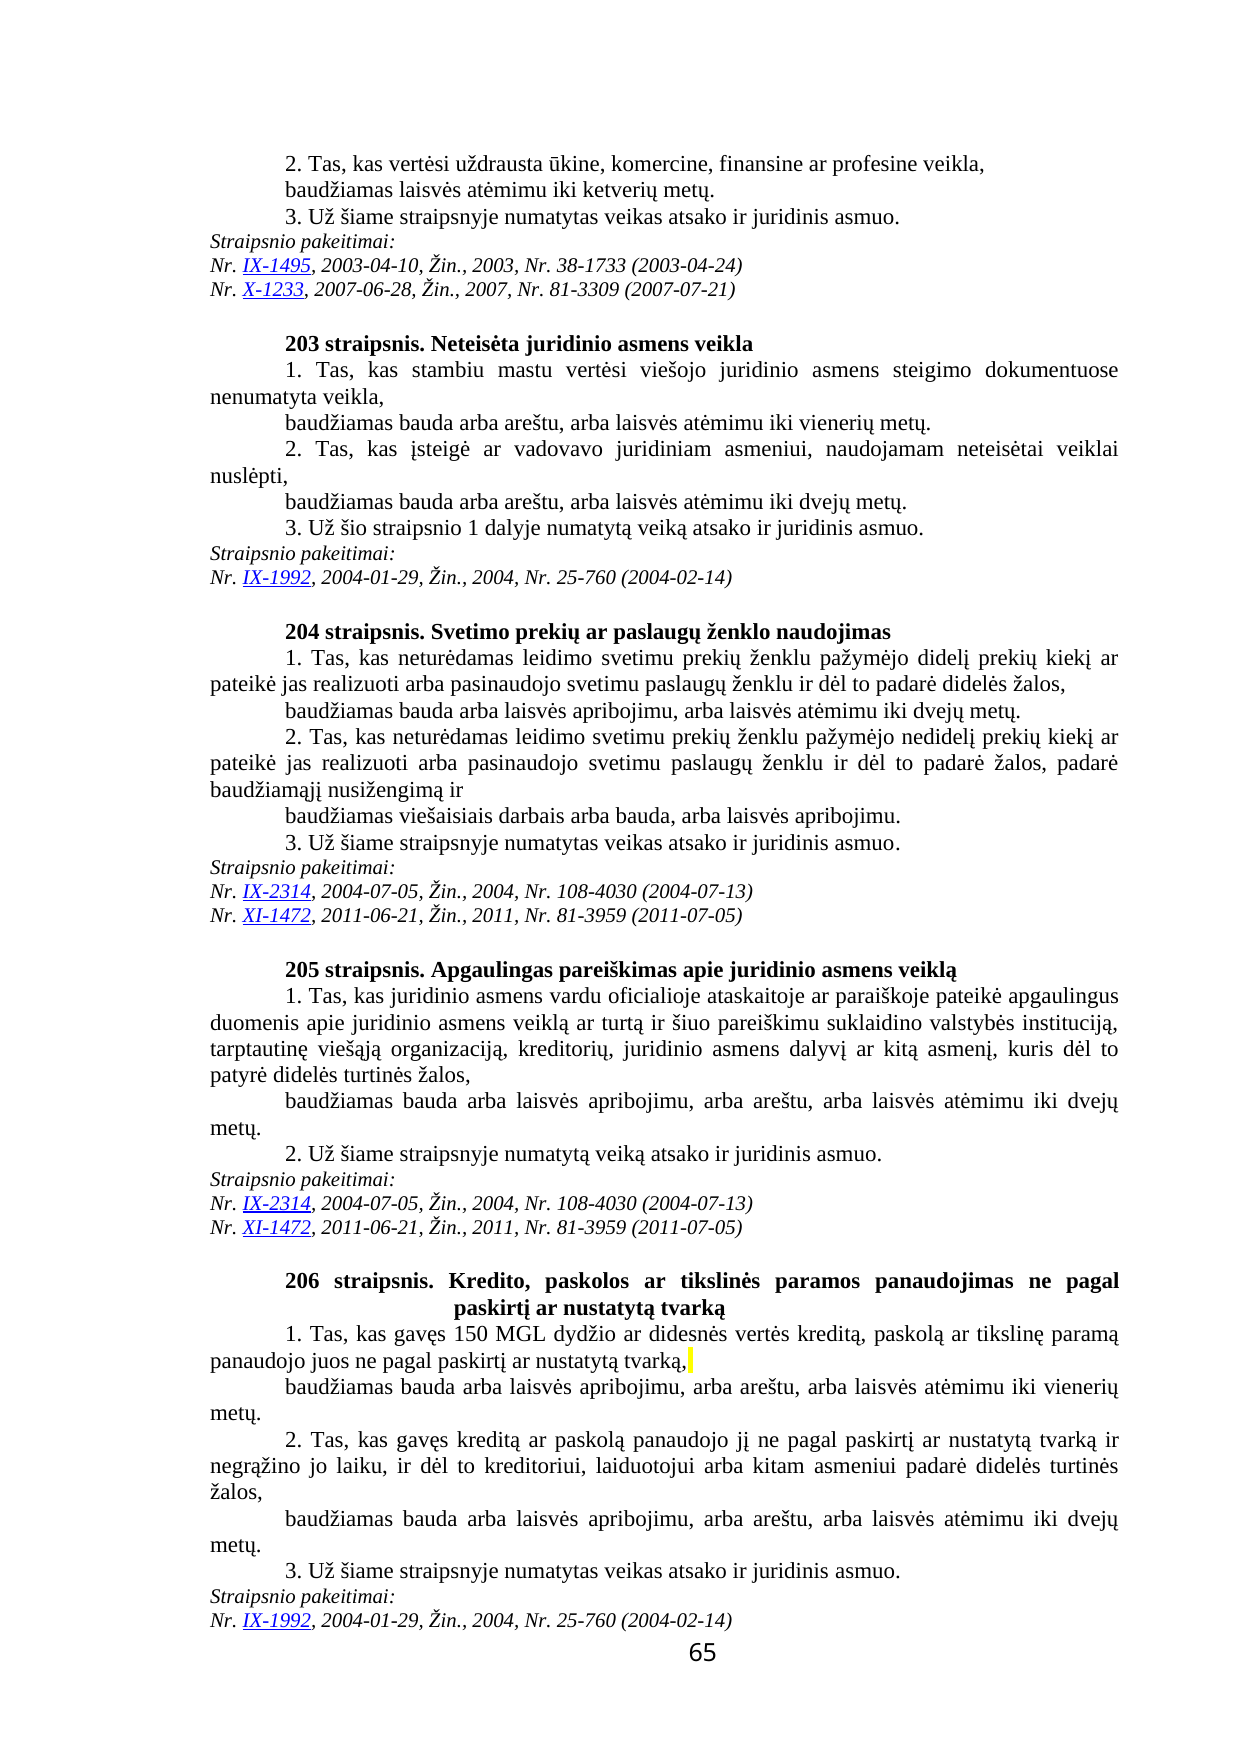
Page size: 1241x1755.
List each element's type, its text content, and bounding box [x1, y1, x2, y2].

text 204 straipsnis. Svetimo prekių ar paslaugų ženklo naudojimas [210, 618, 1120, 644]
text baudžiamas bauda arba laisvės apribojimu, arba areštu, arba laisvės atėmimu iki dvejų metų. [210, 1088, 1120, 1140]
text 205 straipsnis. Apgaulingas pareiškimas apie juridinio asmens veiklą [210, 956, 1120, 982]
text Straipsnio pakeitimai: [210, 229, 1120, 253]
text Straipsnio pakeitimai: [210, 855, 1120, 879]
text 2. Tas, kas gavęs kreditą ar paskolą panaudojo jį ne pagal paskirtį ar nustatytą tvarką ir negrąžino jo laiku, ir dėl to kreditoriui, laiduotojui arba kitam asmeniui padarė didelės turtinės žalos, [210, 1426, 1120, 1505]
text Nr. IX-1992, 2004-01-29, Žin., 2004, Nr. 25-760 (2004-02-14) [210, 565, 1120, 589]
text Nr. XI-1472, 2011-06-21, Žin., 2011, Nr. 81-3959 (2011-07-05) [210, 1215, 1120, 1239]
text Nr. IX-1992, 2004-01-29, Žin., 2004, Nr. 25-760 (2004-02-14) [210, 1608, 1120, 1632]
text Nr. IX-1495, 2003-04-10, Žin., 2003, Nr. 38-1733 (2003-04-24) [210, 253, 1120, 277]
text baudžiamas bauda arba areštu, arba laisvės atėmimu iki vienerių metų. [210, 409, 1120, 435]
text Nr. X-1233, 2007-06-28, Žin., 2007, Nr. 81-3309 (2007-07-21) [210, 277, 1120, 301]
text Nr. IX-2314, 2004-07-05, Žin., 2004, Nr. 108-4030 (2004-07-13) [210, 1191, 1120, 1215]
text Straipsnio pakeitimai: [210, 541, 1120, 565]
text 3. Už šio straipsnio 1 dalyje numatytą veiką atsako ir juridinis asmuo. [210, 514, 1120, 541]
text baudžiamas bauda arba areštu, arba laisvės atėmimu iki dvejų metų. [210, 488, 1120, 514]
text Straipsnio pakeitimai: [210, 1584, 1120, 1608]
text 3. Už šiame straipsnyje numatytas veikas atsako ir juridinis asmuo. [210, 828, 1120, 855]
text 1. Tas, kas neturėdamas leidimo svetimu prekių ženklu pažymėjo didelį prekių kiekį ar pateikė jas realizuoti arba pasinaudojo svetimu paslaugų ženklu ir dėl to padarė didelės žalos, [210, 644, 1120, 697]
text baudžiamas viešaisiais darbais arba bauda, arba laisvės apribojimu. [210, 802, 1120, 828]
text baudžiamas laisvės atėmimu iki ketverių metų. [210, 176, 1120, 203]
text 3. Už šiame straipsnyje numatytas veikas atsako ir juridinis asmuo. [210, 203, 1120, 229]
text 2. Tas, kas neturėdamas leidimo svetimu prekių ženklu pažymėjo nedidelį prekių kiekį ar pateikė jas realizuoti arba pasinaudojo svetimu paslaugų ženklu ir dėl to padarė žalos, padarė baudžiamąjį nusižengimą ir [210, 723, 1120, 802]
text 206 straipsnis. Kredito, paskolos ar tikslinės paramos panaudojimas ne pagal paskirtį ar nustatytą tvarką [285, 1268, 1120, 1320]
text baudžiamas bauda arba laisvės apribojimu, arba areštu, arba laisvės atėmimu iki vienerių metų. [210, 1373, 1120, 1426]
text 203 straipsnis. Neteisėta juridinio asmens veikla [210, 330, 1120, 356]
text Nr. IX-2314, 2004-07-05, Žin., 2004, Nr. 108-4030 (2004-07-13) [210, 879, 1120, 903]
text 1. Tas, kas stambiu mastu vertėsi viešojo juridinio asmens steigimo dokumentuose nenumatyta veikla, [210, 356, 1120, 409]
text baudžiamas bauda arba laisvės apribojimu, arba laisvės atėmimu iki dvejų metų. [210, 697, 1120, 723]
text 1. Tas, kas gavęs 150 MGL dydžio ar didesnės vertės kreditą, paskolą ar tikslinę paramą panaudojo juos ne pagal paskirtį ar nustatytą tvarką, [210, 1320, 1120, 1373]
text Straipsnio pakeitimai: [210, 1167, 1120, 1191]
text 2. Tas, kas vertėsi uždrausta ūkine, komercine, finansine ar profesine veikla, [210, 150, 1120, 176]
text 1. Tas, kas juridinio asmens vardu oficialioje ataskaitoje ar paraiškoje pateikė apgaulingus duomenis apie juridinio asmens veiklą ar turtą ir šiuo pareiškimu suklaidino valstybės instituciją, tarptautinę viešąją organizaciją, kreditorių, juridinio asmens dalyvį ar kitą asmenį, kuris dėl to patyrė didelės turtinės žalos, [210, 982, 1120, 1088]
text baudžiamas bauda arba laisvės apribojimu, arba areštu, arba laisvės atėmimu iki dvejų metų. [210, 1505, 1120, 1557]
text 3. Už šiame straipsnyje numatytas veikas atsako ir juridinis asmuo. [210, 1557, 1120, 1584]
text 2. Tas, kas įsteigė ar vadovavo juridiniam asmeniui, naudojamam neteisėtai veiklai nuslėpti, [210, 435, 1120, 488]
text 2. Už šiame straipsnyje numatytą veiką atsako ir juridinis asmuo. [210, 1140, 1120, 1167]
text Nr. XI-1472, 2011-06-21, Žin., 2011, Nr. 81-3959 (2011-07-05) [210, 903, 1120, 927]
